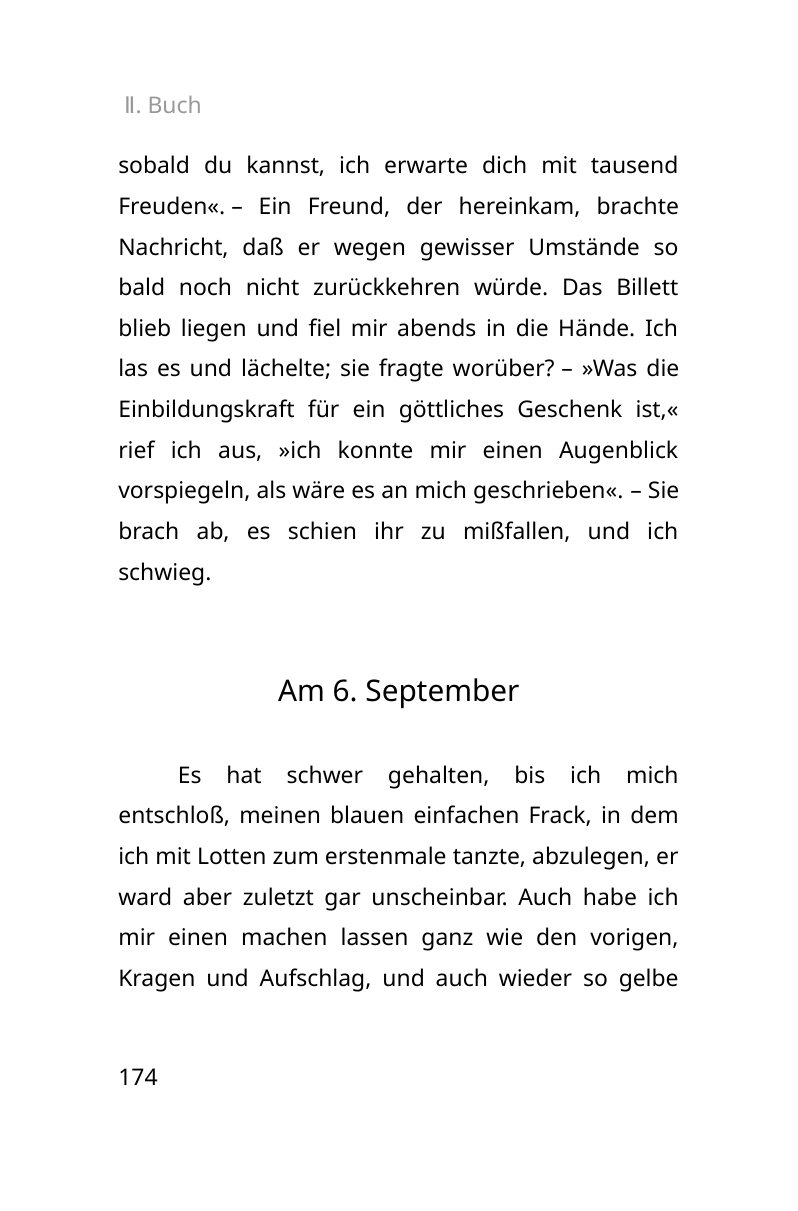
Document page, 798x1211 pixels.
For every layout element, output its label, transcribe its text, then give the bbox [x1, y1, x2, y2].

text Es hat schwer gehalten, bis ich mich entschloß, meinen blauen einfachen Frack, in dem ich mit Lotten zum erstenmale tanzte, abzulegen, er ward aber zuletzt gar unscheinbar. Auch habe ich mir einen machen lassen ganz wie den vorigen, Kragen und Aufschlag, und auch wieder so gelbe [118, 734, 679, 993]
subtitle Am 6. September [118, 632, 679, 711]
text sobald du kannst, ich erwarte dich mit tausend Freuden«. – Ein Freund, der hereinkam, brachte Nachricht, daß er wegen gewisser Umstände so bald noch nicht zurückkehren würde. Das Billett blieb liegen und fiel mir abends in die Hände. Ich las es und lächelte; sie fragte worüber? – »Was die Einbildungskraft für ein göttliches Geschenk ist,« rief ich aus, »ich konnte mir einen Augenblick vorspiegeln, als wäre es an mich geschrieben«. – Sie brach ab, es schien ihr zu mißfallen, und ich schwieg. [118, 149, 679, 587]
